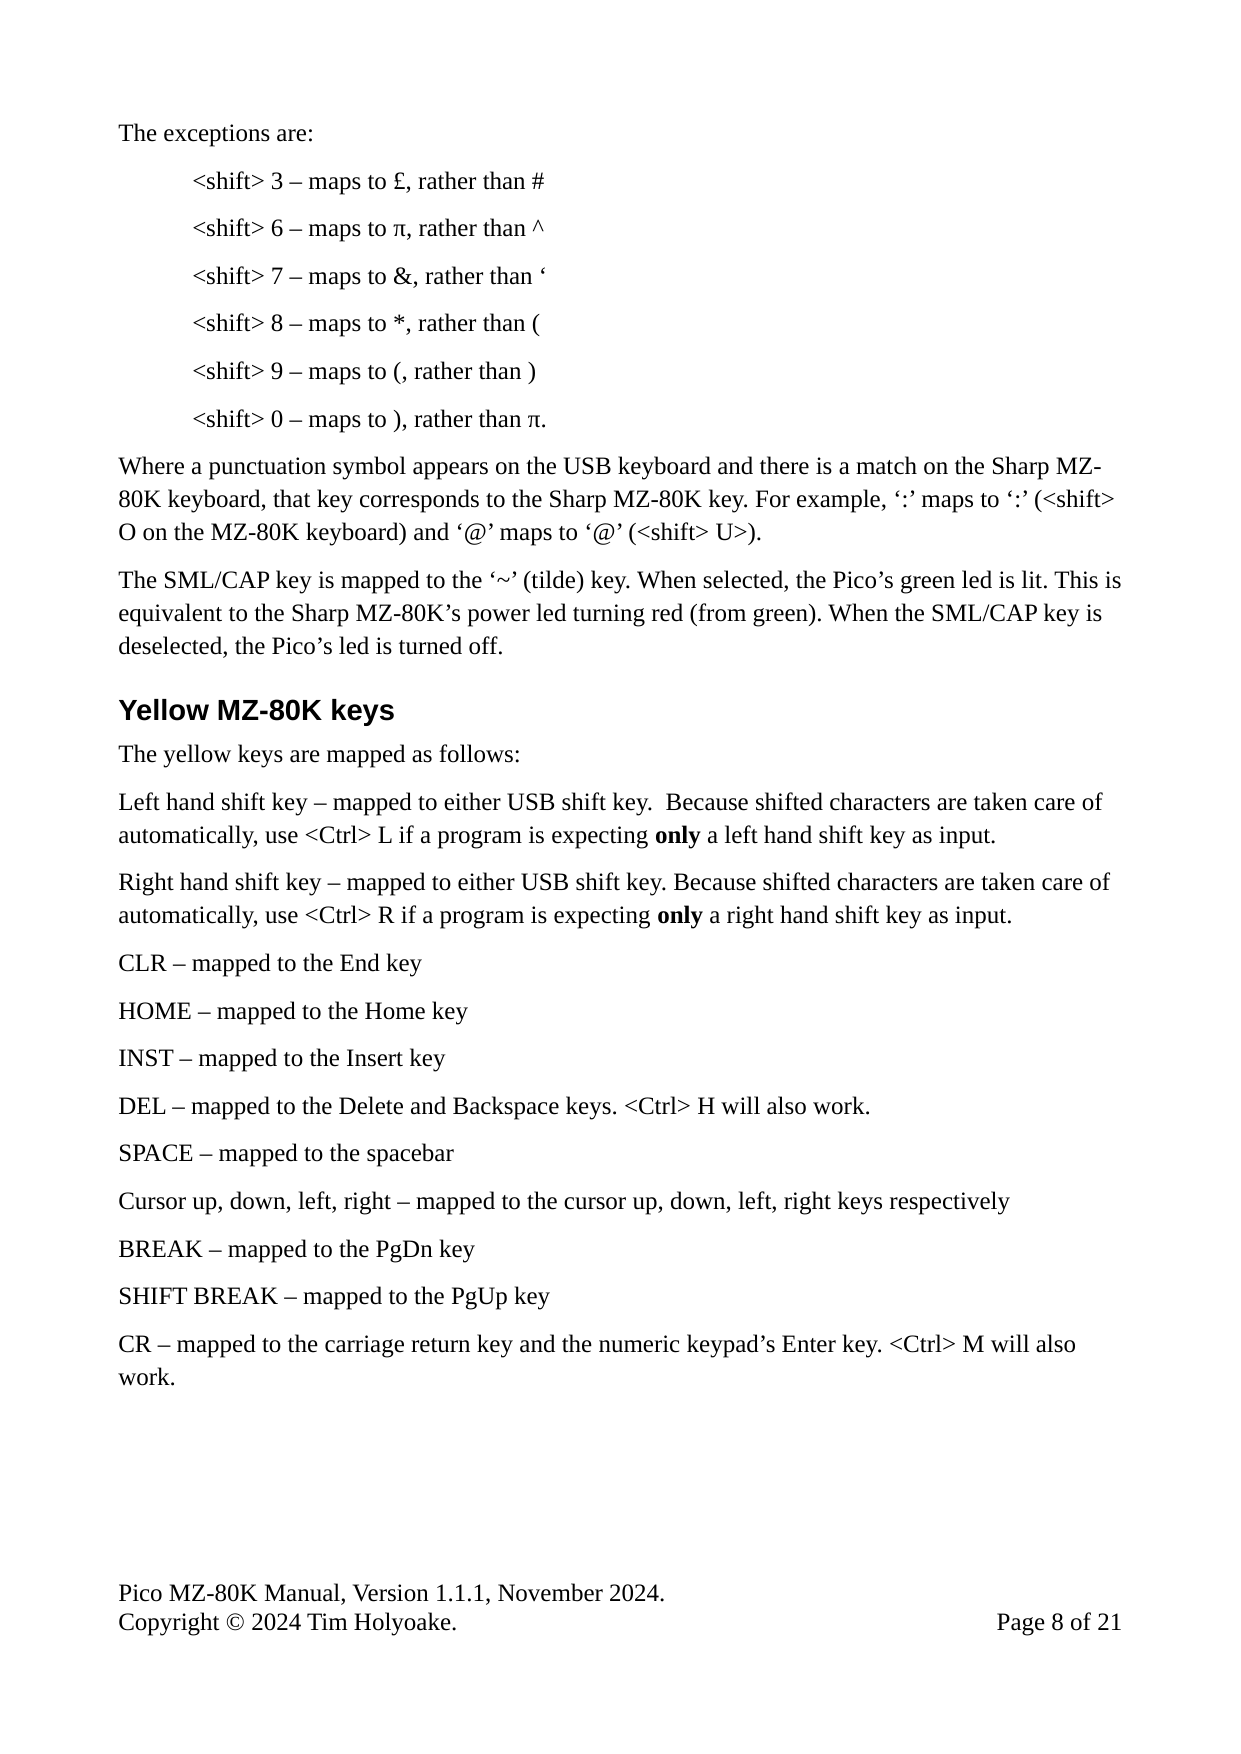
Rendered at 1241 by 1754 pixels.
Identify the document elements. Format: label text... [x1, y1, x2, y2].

text <shift> 3 – maps to £, rather than # [118, 166, 1122, 194]
text Where a punctuation symbol appears on the USB keyboard and there is a match on the Sharp MZ-80K keyboard, that key corresponds to the Sharp MZ-80K key. For example, ‘:’ maps to ‘:’ (<shift> O on the MZ-80K keyboard) and ‘@’ maps to ‘@’ (<shift> U>). [118, 451, 1122, 546]
text <shift> 7 – maps to &, rather than ‘ [118, 261, 1122, 290]
text INST – mapped to the Insert key [118, 1043, 1122, 1072]
text The exceptions are: [118, 118, 1122, 147]
text <shift> 9 – maps to (, rather than ) [118, 356, 1122, 385]
text The SML/CAP key is mapped to the ‘~’ (tilde) key. When selected, the Pico’s green led is lit. This is equivalent to the Sharp MZ-80K’s power led turning red (from green). When the SML/CAP key is deselected, the Pico’s led is turned off. [118, 565, 1122, 660]
text SPACE – mapped to the spacebar [118, 1138, 1122, 1167]
text CLR – mapped to the End key [118, 948, 1122, 977]
text The yellow keys are mapped as follows: [118, 739, 1122, 768]
text Right hand shift key – mapped to either USB shift key. Because shifted characters are taken care of automatically, use <Ctrl> R if a program is expecting only a right hand shift key as input. [118, 867, 1122, 929]
text HOME – mapped to the Home key [118, 996, 1122, 1024]
text DEL – mapped to the Delete and Backspace keys. <Ctrl> H will also work. [118, 1091, 1122, 1120]
text CR – mapped to the carriage return key and the numeric keypad’s Enter key. <Ctrl> M will also work. [118, 1329, 1122, 1391]
text <shift> 8 – maps to *, rather than ( [118, 308, 1122, 337]
text <shift> 0 – maps to ), rather than π. [118, 404, 1122, 432]
text Cursor up, down, left, right – mapped to the cursor up, down, left, right keys respectively [118, 1186, 1122, 1215]
subtitle Yellow MZ-80K keys [118, 693, 1122, 727]
text <shift> 6 – maps to π, rather than ^ [118, 213, 1122, 242]
text SHIFT BREAK – mapped to the PgUp key [118, 1281, 1122, 1310]
text BREAK – mapped to the PgDn key [118, 1234, 1122, 1262]
text Left hand shift key – mapped to either USB shift key. Because shifted characters are taken care of automatically, use <Ctrl> L if a program is expecting only a left hand shift key as input. [118, 787, 1122, 849]
